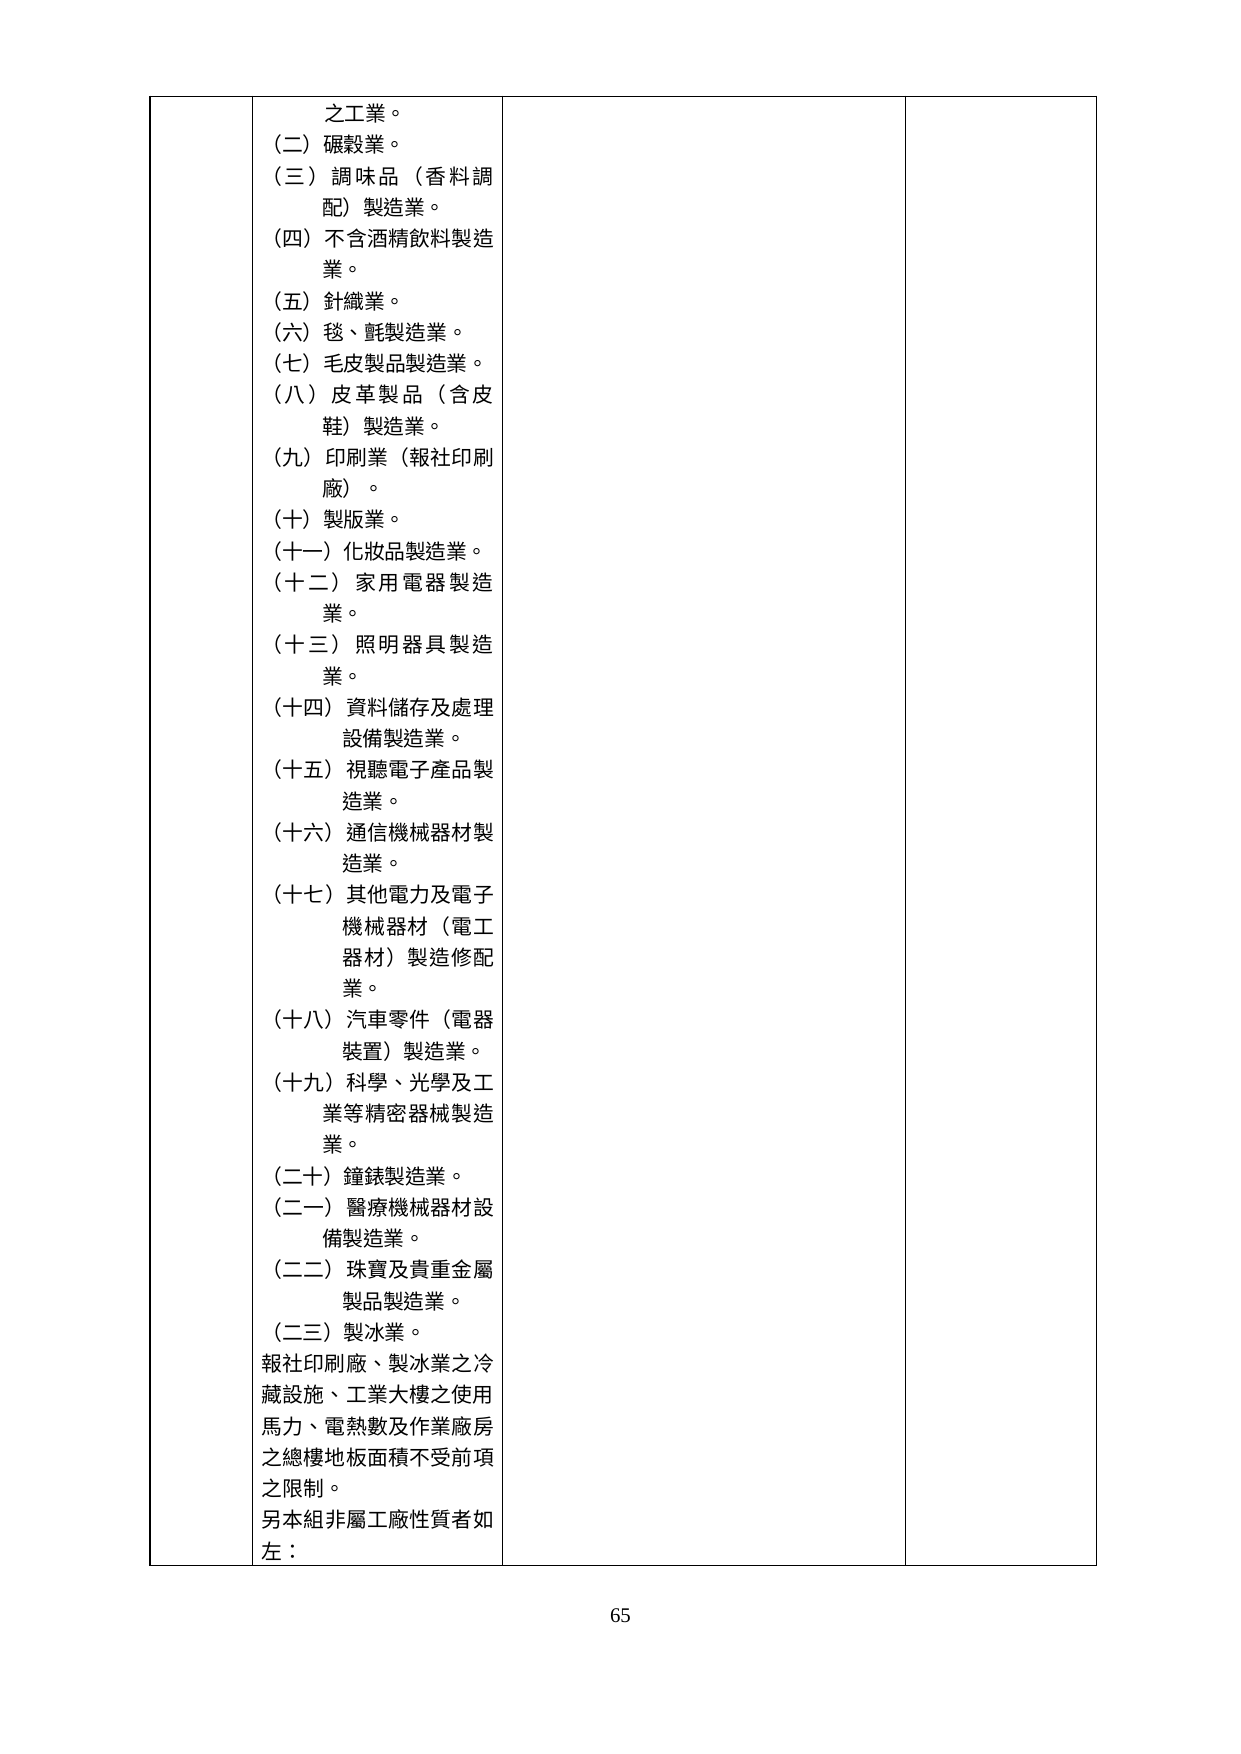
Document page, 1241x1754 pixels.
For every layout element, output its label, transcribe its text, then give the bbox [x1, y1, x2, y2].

table_cell [151, 97, 252, 1565]
table_cell [503, 97, 905, 1565]
table_cell 之工業。 （二）碾穀業。 （三）調味品（香料調配）製造業。 （四）不含酒精飲料製造業。 （五）針織業。 （六）毯、氈製造業。 （七）毛皮製品製造業。 （八）皮革製品（含皮鞋）製造業。 （九）印刷業（報社印刷廠）。 （十）製版業。 （十一）化妝品製造業。 （十二）家用電器製造業。 （十三）照明器具製造業。 （十四）資料儲存及處理設備製造業。 （十五）視聽電子產品製造業。 （十六）通信機械器材製造業。 （十七）其他電力及電子機械器材（電工器材）製造修配業。 （十八）汽車零件（電器裝置）製造業。 （十九）科學、光學及工業等精密器械製造業。 （二十）鐘錶製造業。 （二一）醫療機械器材設備製造業。 （二二）珠寶及貴重金屬製品製造業。 （二三）製冰業。 報社印刷廠、製冰業之冷藏設施、工業大樓之使用馬力、電熱數及作業廠房之總樓地板面積不受前項之限制。 另本組非屬工廠性質者如左： [253, 97, 502, 1565]
table_cell [906, 97, 1096, 1565]
